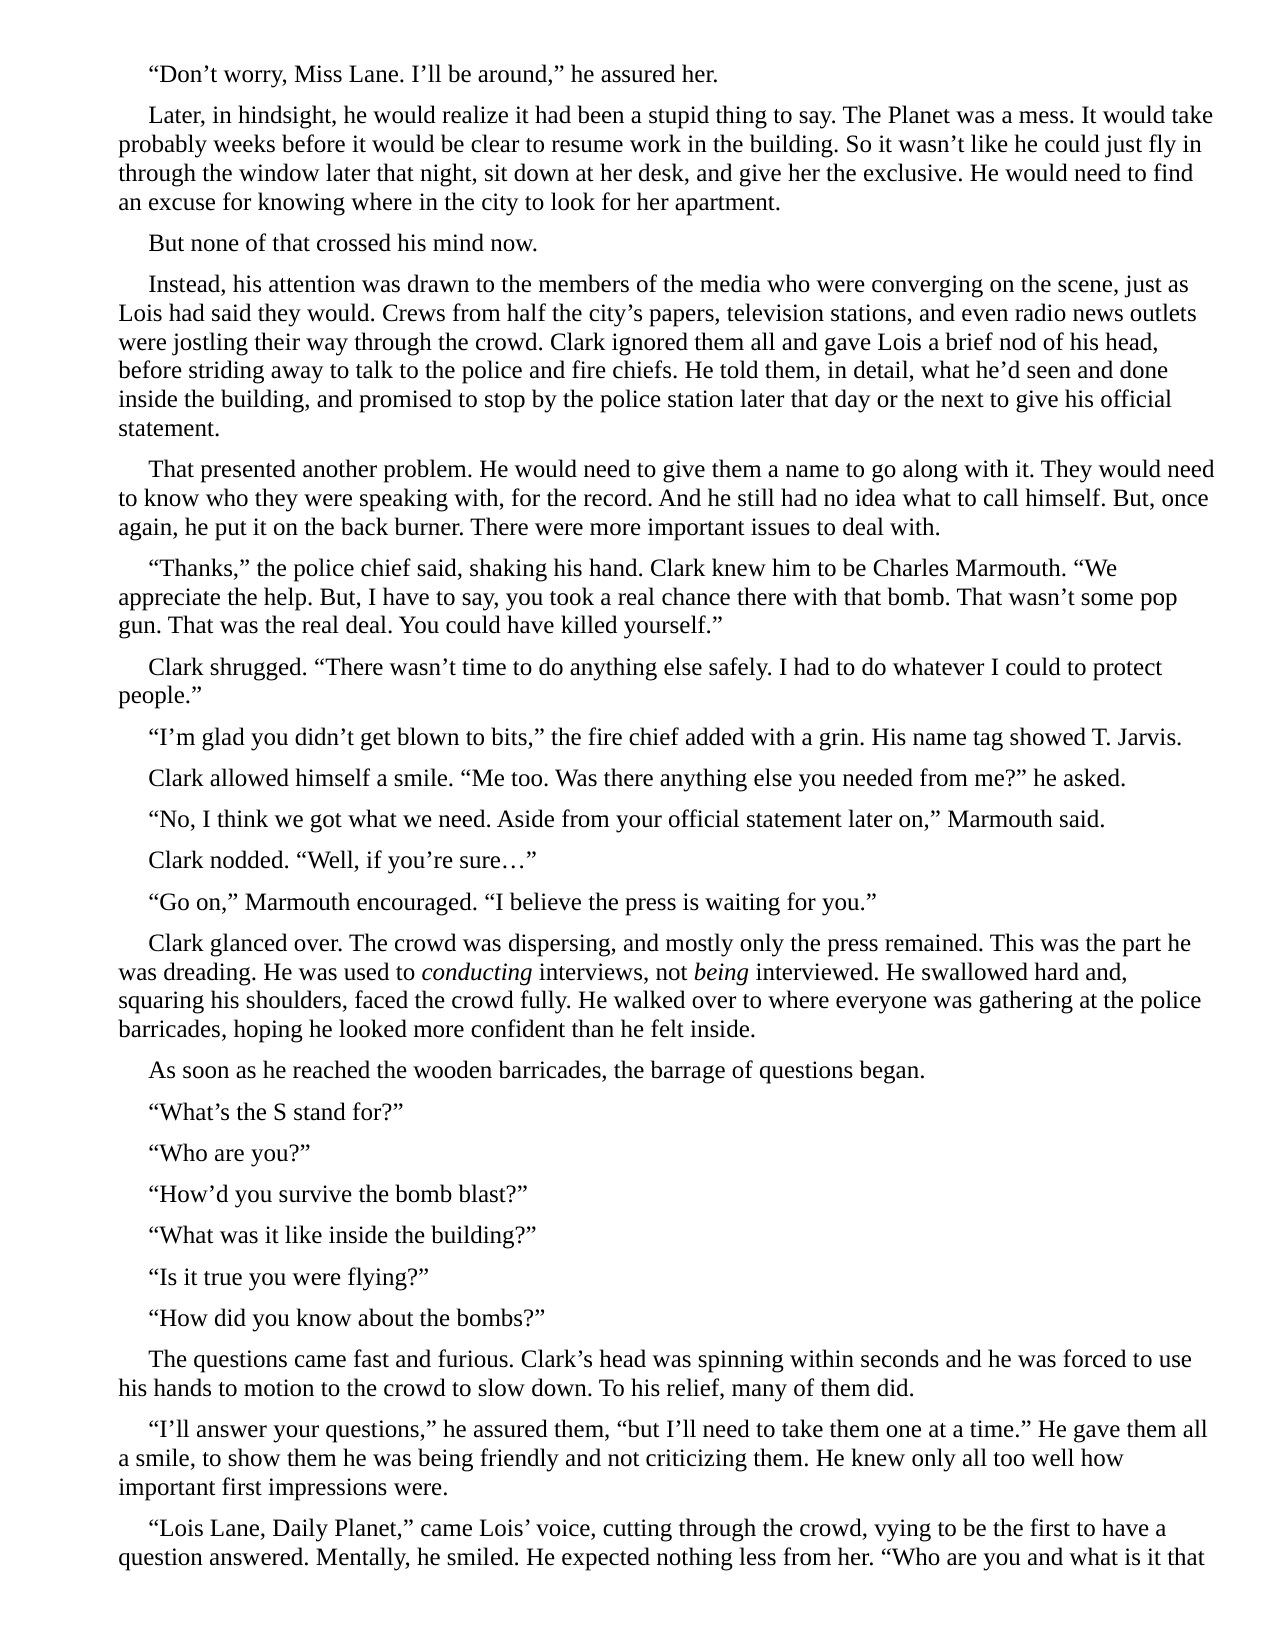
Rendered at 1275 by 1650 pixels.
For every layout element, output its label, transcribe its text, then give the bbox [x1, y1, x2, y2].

text “How’d you survive the bomb blast?” [118, 1179, 1216, 1208]
text Clark allowed himself a smile. “Me too. Was there anything else you needed from me?” he asked. [118, 763, 1216, 792]
text “What’s the S stand for?” [118, 1097, 1216, 1125]
text Clark shrugged. “There wasn’t time to do anything else safely. I had to do whatever I could to protect people.” [118, 652, 1216, 709]
text “Is it true you were flying?” [118, 1262, 1216, 1290]
text “Don’t worry, Miss Lane. I’ll be around,” he assured her. [118, 59, 1216, 88]
text But none of that crossed his mind now. [118, 228, 1216, 257]
text “I’m glad you didn’t get blown to bits,” the fire chief added with a grin. His name tag showed T. Jarvis. [118, 722, 1216, 750]
text As soon as he reached the wooden barricades, the barrage of questions began. [118, 1055, 1216, 1084]
text Clark nodded. “Well, if you’re sure…” [118, 845, 1216, 874]
text “Thanks,” the police chief said, shaking his hand. Clark knew him to be Charles Marmouth. “We appreciate the help. But, I have to say, you took a real chance there with that bomb. That wasn’t some pop gun. That was the real deal. You could have killed yourself.” [118, 553, 1216, 639]
text “Go on,” Marmouth encouraged. “I believe the press is waiting for you.” [118, 887, 1216, 915]
text Clark glanced over. The crowd was dispersing, and mostly only the press remained. This was the part he was dreading. He was used to conducting interviews, not being interviewed. He swallowed hard and, squaring his shoulders, faced the crowd fully. He walked over to where everyone was gathering at the police barricades, hoping he looked more confident than he felt inside. [118, 928, 1216, 1043]
text “Who are you?” [118, 1138, 1216, 1167]
text That presented another problem. He would need to give them a name to go along with it. They would need to know who they were speaking with, for the record. And he still had no idea what to call himself. But, once again, he put it on the back burner. There were more important issues to deal with. [118, 454, 1216, 540]
text “I’ll answer your questions,” he assured them, “but I’ll need to take them one at a time.” He gave them all a smile, to show them he was being friendly and not criticizing them. He knew only all too well how important first impressions were. [118, 1414, 1216, 1500]
text Instead, his attention was drawn to the members of the media who were converging on the scene, just as Lois had said they would. Crews from half the city’s papers, television stations, and even radio news outlets were jostling their way through the crowd. Clark ignored them all and gave Lois a brief nod of his head, before striding away to talk to the police and fire chiefs. He told them, in detail, what he’d seen and done inside the building, and promised to stop by the police station later that day or the next to give his official statement. [118, 269, 1216, 442]
text Later, in hindsight, he would realize it had been a stupid thing to say. The Planet was a mess. It would take probably weeks before it would be clear to resume work in the building. So it wasn’t like he could just fly in through the window later that night, sit down at her desk, and give her the exclusive. He would need to find an excuse for knowing where in the city to look for her apartment. [118, 100, 1216, 215]
text “No, I think we got what we need. Aside from your official statement later on,” Marmouth said. [118, 804, 1216, 833]
text “Lois Lane, Daily Planet,” came Lois’ voice, cutting through the crowd, vying to be the first to have a question answered. Mentally, he smiled. He expected nothing less from her. “Who are you and what is it that [118, 1513, 1216, 1570]
text “How did you know about the bombs?” [118, 1303, 1216, 1332]
text “What was it like inside the building?” [118, 1220, 1216, 1249]
text The questions came fast and furious. Clark’s head was spinning within seconds and he was forced to use his hands to motion to the crowd to slow down. To his relief, many of them did. [118, 1344, 1216, 1402]
